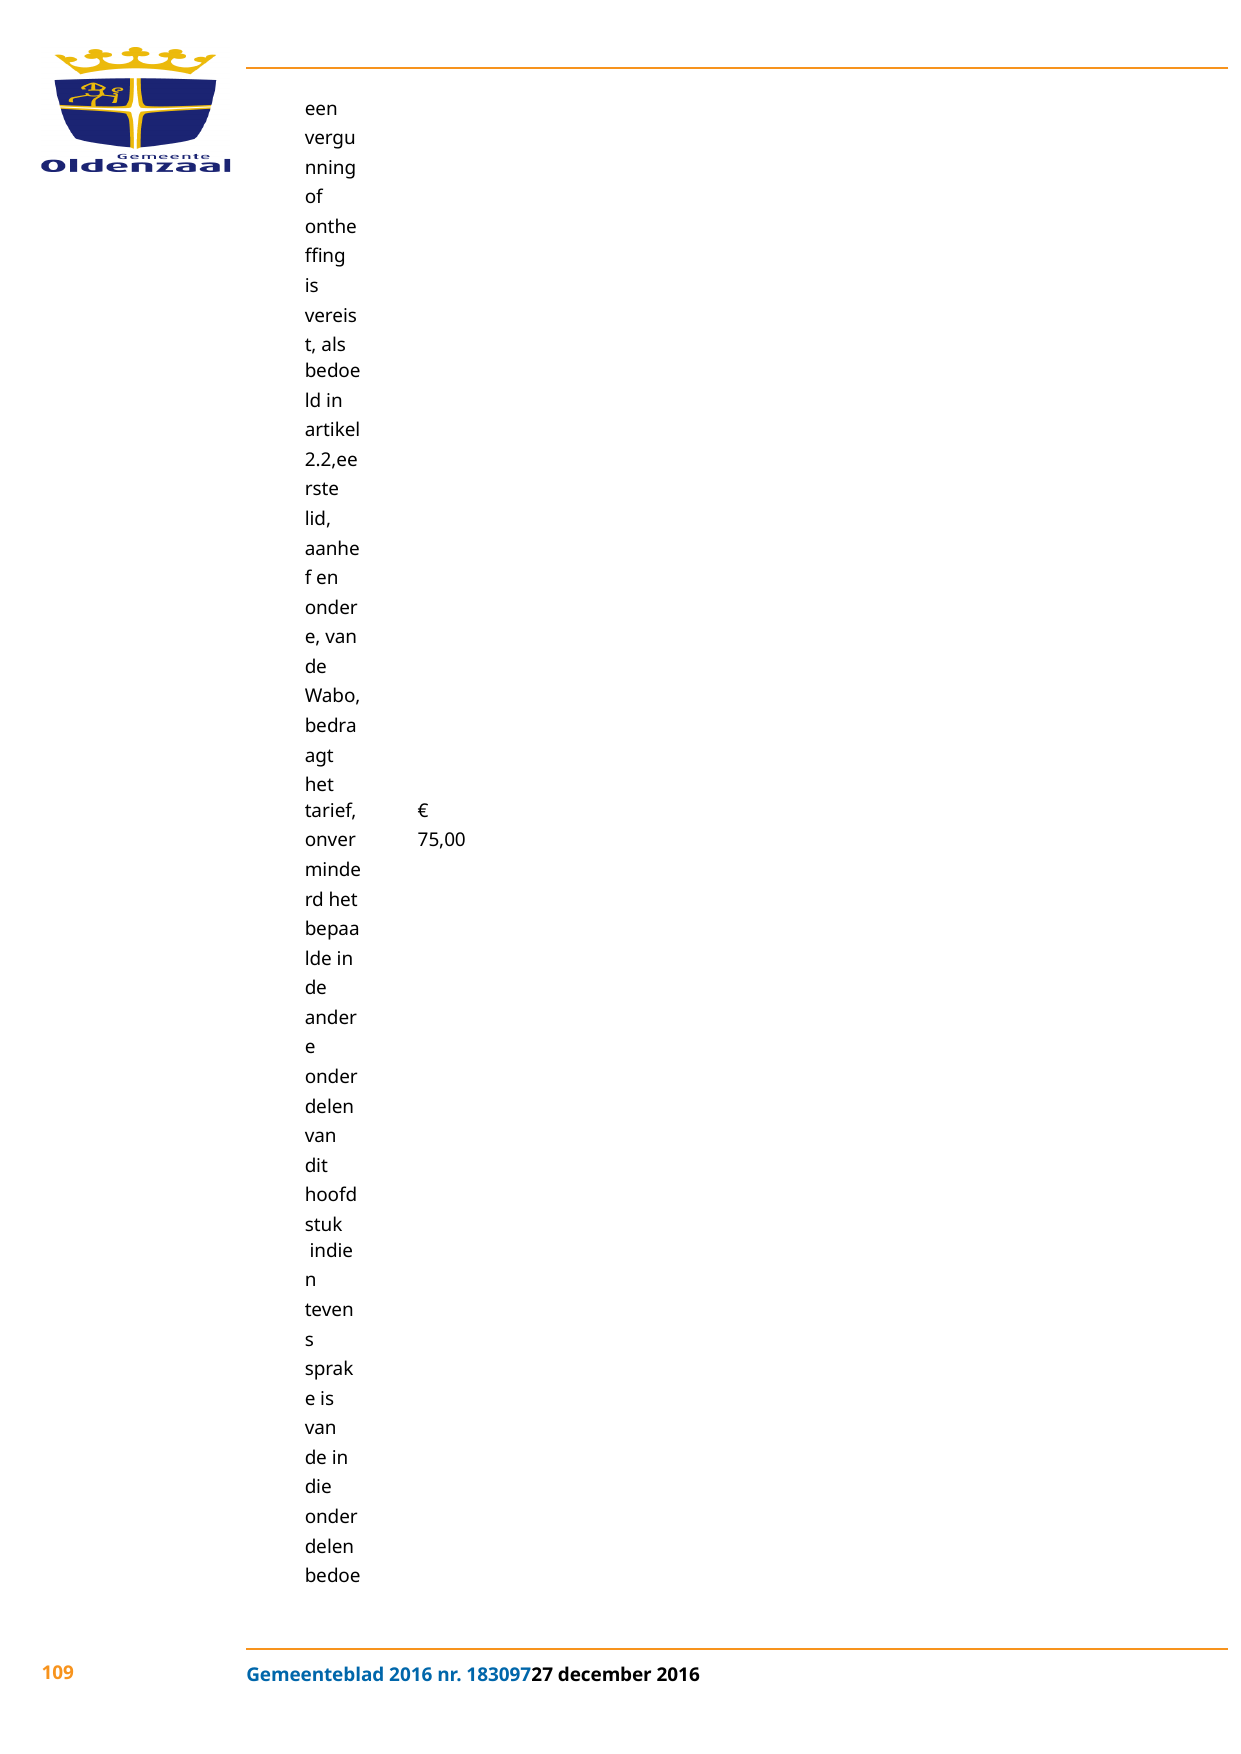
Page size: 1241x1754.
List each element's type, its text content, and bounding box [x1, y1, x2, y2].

table_cell € 75,00 [418, 797, 474, 1237]
table_cell [418, 95, 474, 357]
table_cell [248, 1237, 304, 1588]
table_cell [248, 797, 304, 1237]
table_cell [248, 95, 304, 357]
table_cell bedoeld in artikel 2.2,eerste lid, aanhef en onder e, van de Wabo, bedraagt het [305, 357, 361, 797]
table_cell [361, 95, 417, 357]
table_cell [418, 1237, 474, 1588]
table_cell een vergunning of ontheffing is vereist, als [305, 95, 361, 357]
table_cell [361, 357, 417, 797]
table_cell [361, 1237, 417, 1588]
table_cell indien tevens sprake is van de in die onderdelen bedoe [305, 1237, 361, 1588]
picture [41, 47, 231, 172]
table_cell [248, 357, 304, 797]
table_cell [418, 357, 474, 797]
table_cell tarief, onverminderd het bepaalde in de andere onderdelen van dit hoofdstuk [305, 797, 361, 1237]
table_cell [361, 797, 417, 1237]
